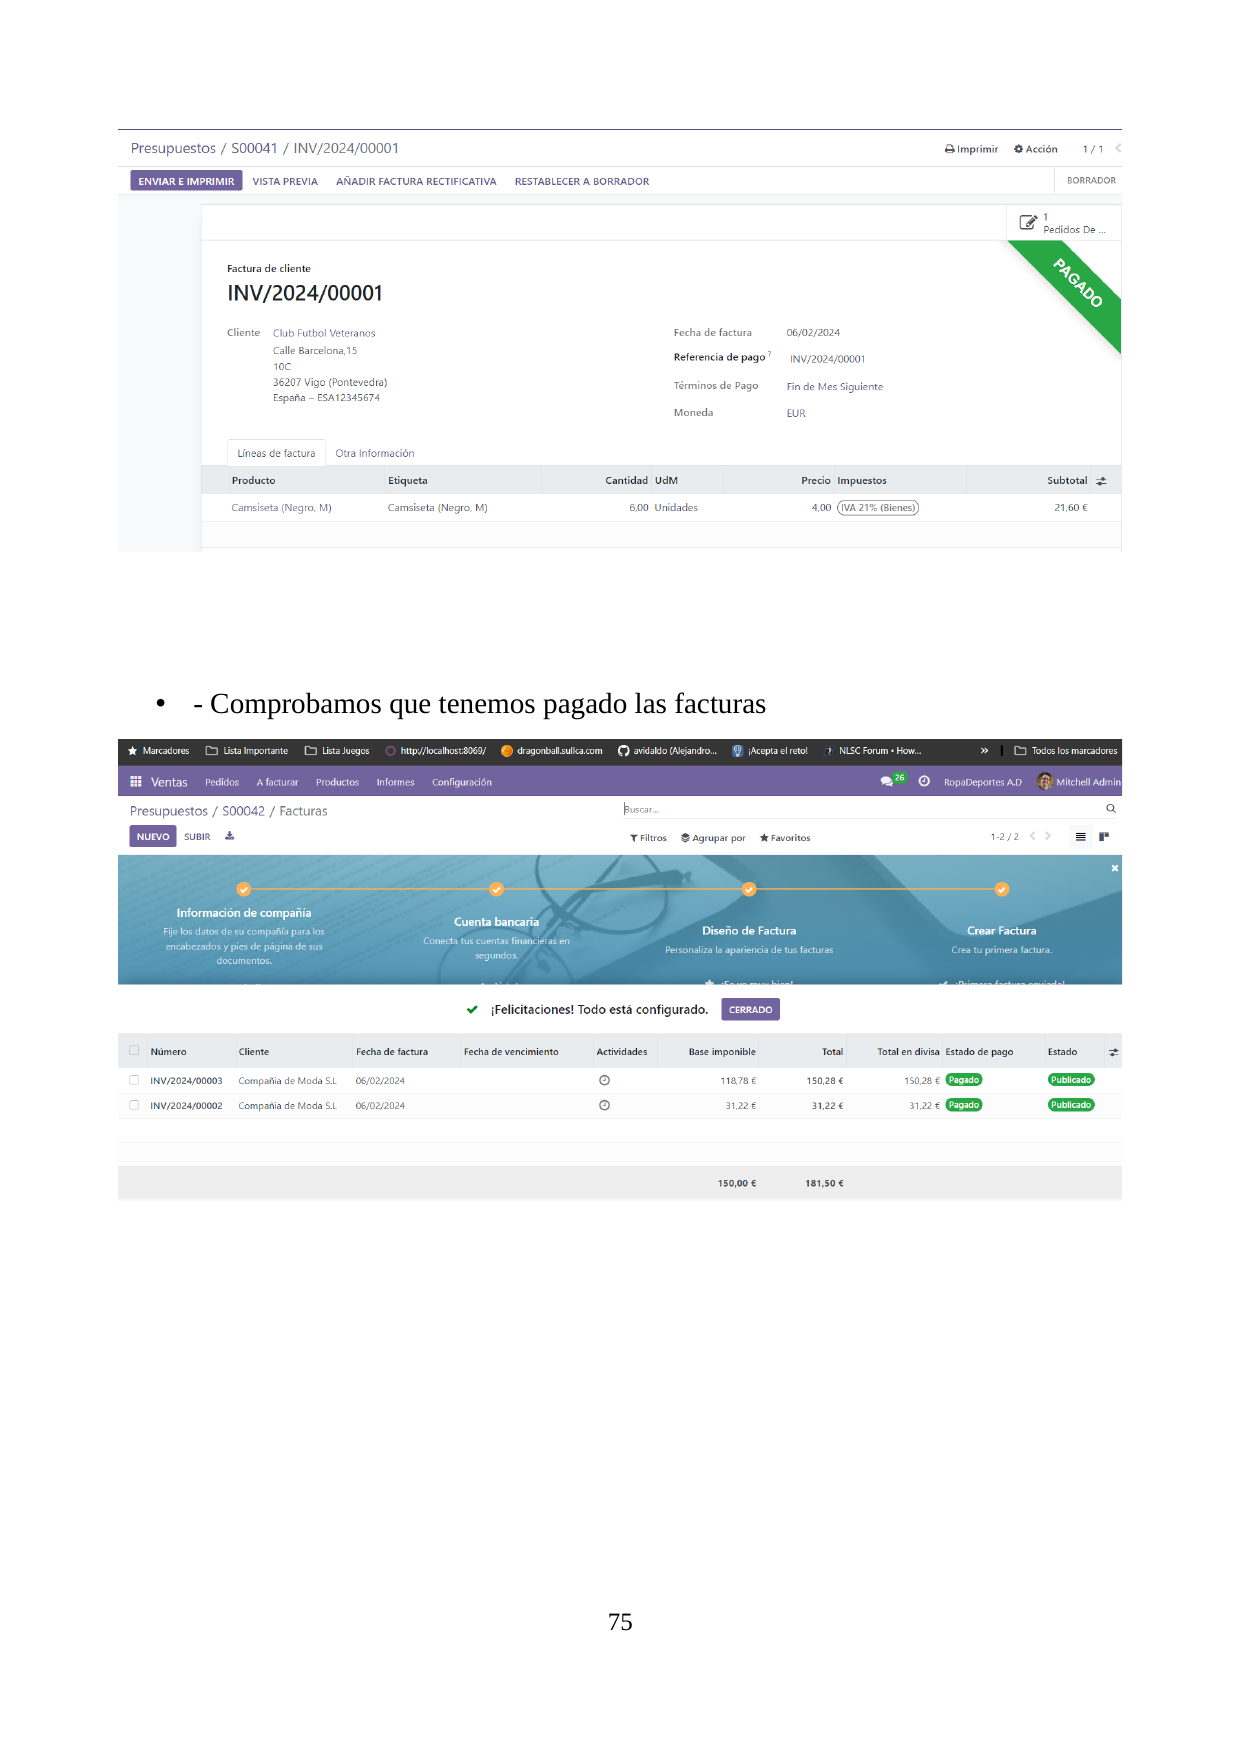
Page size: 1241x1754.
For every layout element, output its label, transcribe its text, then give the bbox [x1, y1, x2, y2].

picture [118, 129, 1123, 552]
picture [118, 739, 1123, 1201]
list - Comprobamos que tenemos pagado las facturas [156, 686, 1122, 720]
